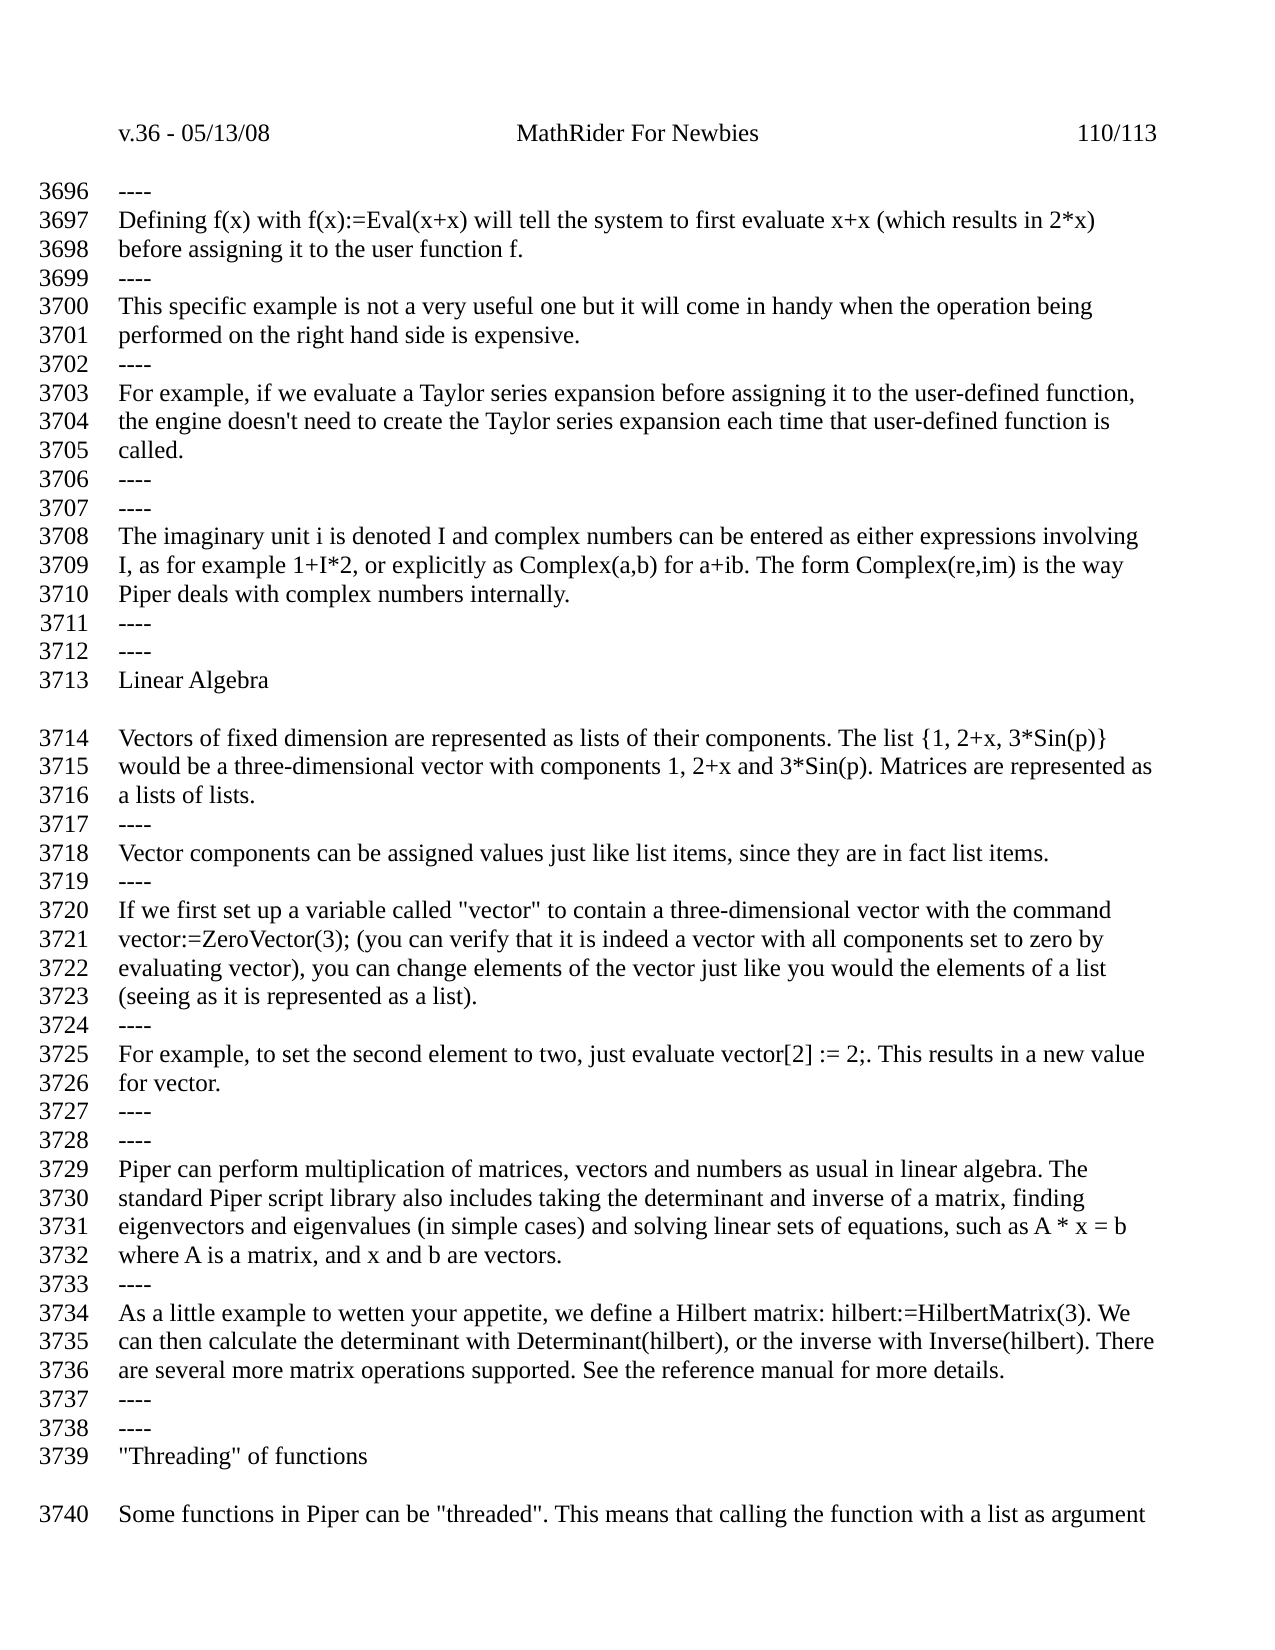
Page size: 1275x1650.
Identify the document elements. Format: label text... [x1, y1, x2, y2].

text Linear Algebra [118, 665, 1157, 694]
text Piper can perform multiplication of matrices, vectors and numbers as usual in linear algebra. The standard Piper script library also includes taking the determinant and inverse of a matrix, finding eigenvectors and eigenvalues (in simple cases) and solving linear sets of equations, such as A * x = b where A is a matrix, and x and b are vectors. [118, 1154, 1157, 1269]
text Vectors of fixed dimension are represented as lists of their components. The list {1, 2+x, 3*Sin(p)} would be a three-dimensional vector with components 1, 2+x and 3*Sin(p). Matrices are represented as a lists of lists. [118, 723, 1157, 809]
text Vector components can be assigned values just like list items, since they are in fact list items. [118, 838, 1157, 866]
text If we first set up a variable called "vector" to contain a three-dimensional vector with the command vector:=ZeroVector(3); (you can verify that it is indeed a vector with all components set to zero by evaluating vector), you can change elements of the vector just like you would the elements of a list (seeing as it is represented as a list). [118, 895, 1157, 1010]
text This specific example is not a very useful one but it will come in handy when the operation being performed on the right hand side is expensive. [118, 291, 1157, 349]
text ---- [118, 1125, 1157, 1154]
text ---- [118, 1269, 1157, 1298]
text ---- [118, 1010, 1157, 1039]
text ---- [118, 493, 1157, 521]
text ---- [118, 636, 1157, 665]
text For example, if we evaluate a Taylor series expansion before assigning it to the user-defined function, the engine doesn't need to create the Taylor series expansion each time that user-defined function is called. [118, 378, 1157, 464]
text Some functions in Piper can be "threaded". This means that calling the function with a list as argument [118, 1499, 1157, 1528]
text ---- [118, 1096, 1157, 1125]
text ---- [118, 866, 1157, 895]
text ---- [118, 1413, 1157, 1441]
text Defining f(x) with f(x):=Eval(x+x) will tell the system to first evaluate x+x (which results in 2*x) before assigning it to the user function f. [118, 205, 1157, 263]
text ---- [118, 263, 1157, 291]
text As a little example to wetten your appetite, we define a Hilbert matrix: hilbert:=HilbertMatrix(3). We can then calculate the determinant with Determinant(hilbert), or the inverse with Inverse(hilbert). There are several more matrix operations supported. See the reference manual for more details. [118, 1298, 1157, 1384]
text ---- [118, 608, 1157, 636]
text For example, to set the second element to two, just evaluate vector[2] := 2;. This results in a new value for vector. [118, 1039, 1157, 1096]
text ---- [118, 1384, 1157, 1413]
text The imaginary unit i is denoted I and complex numbers can be entered as either expressions involving I, as for example 1+I*2, or explicitly as Complex(a,b) for a+ib. The form Complex(re,im) is the way Piper deals with complex numbers internally. [118, 521, 1157, 608]
text ---- [118, 464, 1157, 493]
text ---- [118, 349, 1157, 378]
text "Threading" of functions [118, 1441, 1157, 1470]
text ---- [118, 176, 1157, 205]
text ---- [118, 809, 1157, 838]
